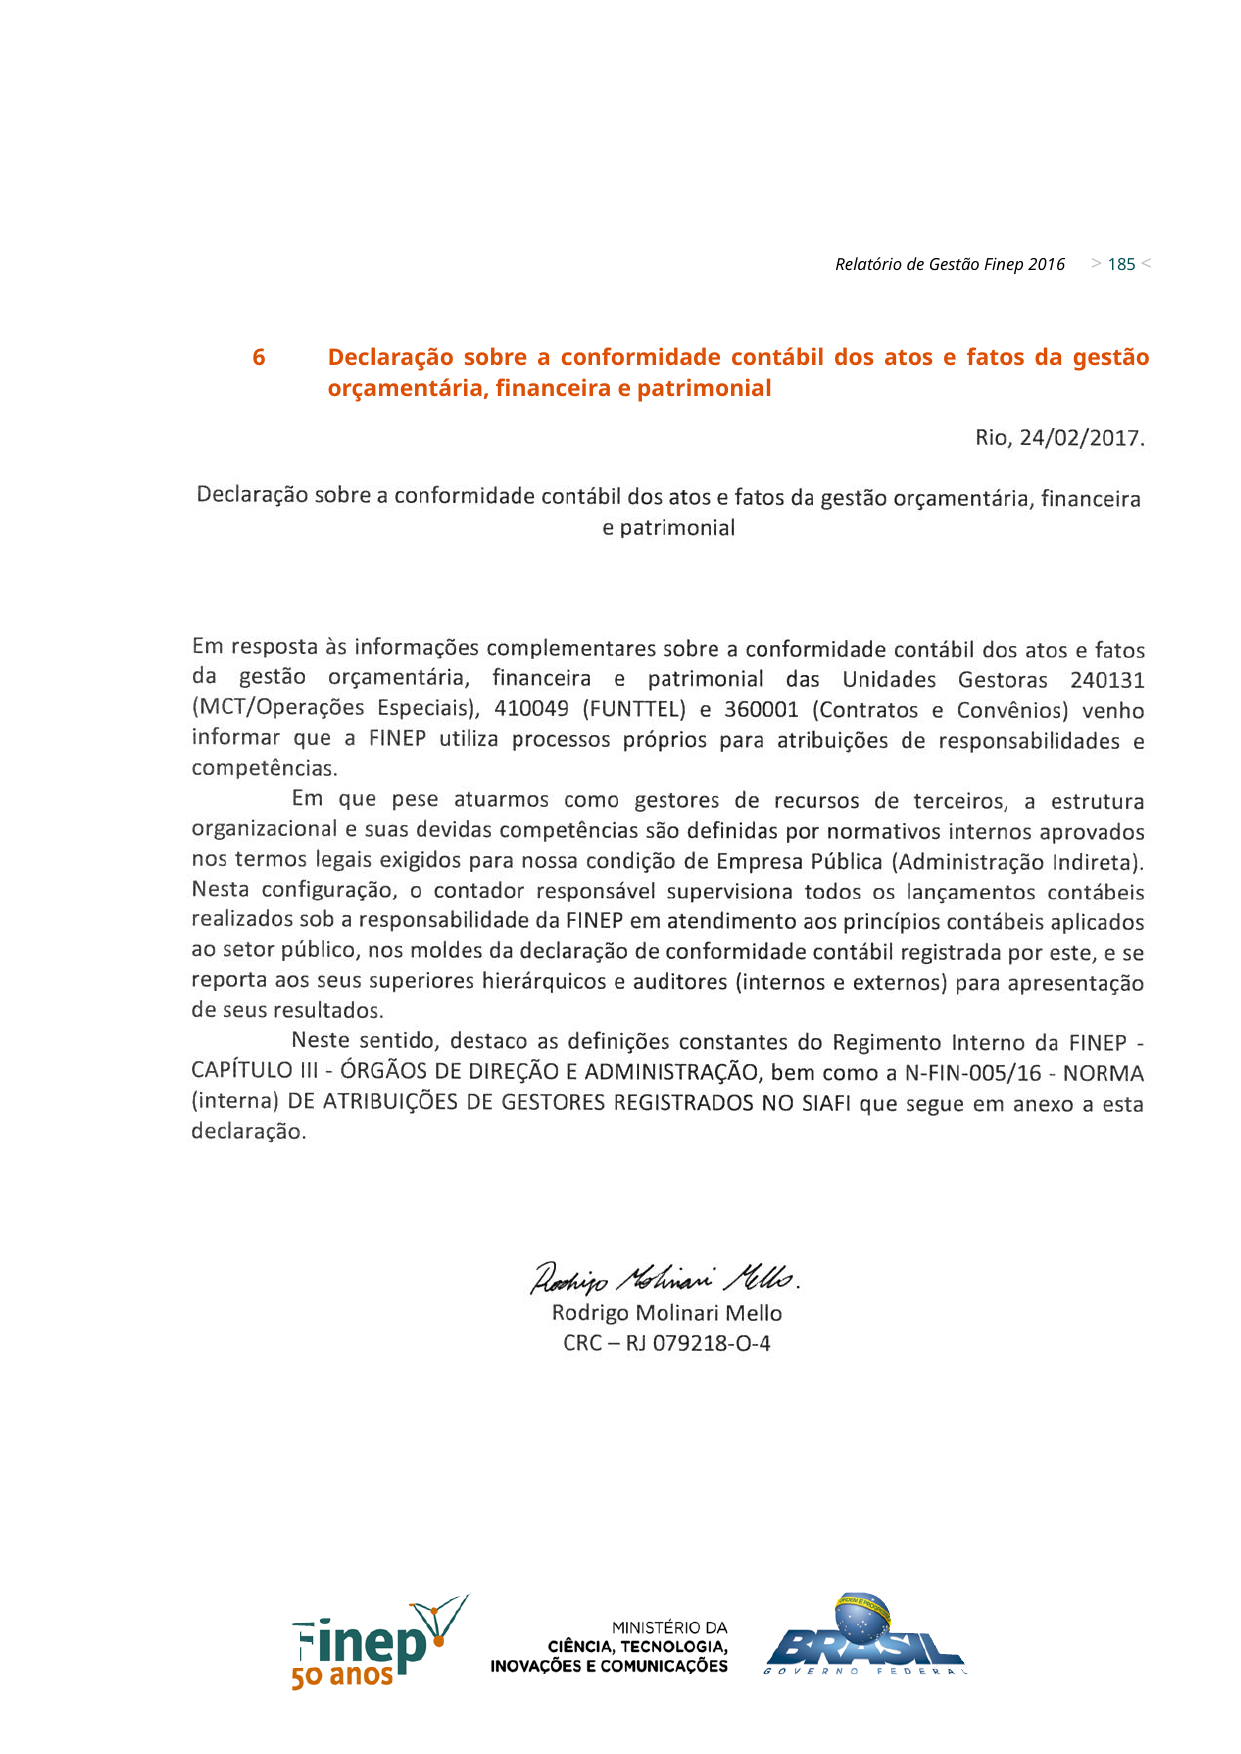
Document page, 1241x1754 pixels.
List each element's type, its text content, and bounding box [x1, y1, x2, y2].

subtitle Declaração sobre a conformidade contábil dos atos e fatos da gestão orçamentária, financeira e patrimonial [252, 341, 1152, 404]
